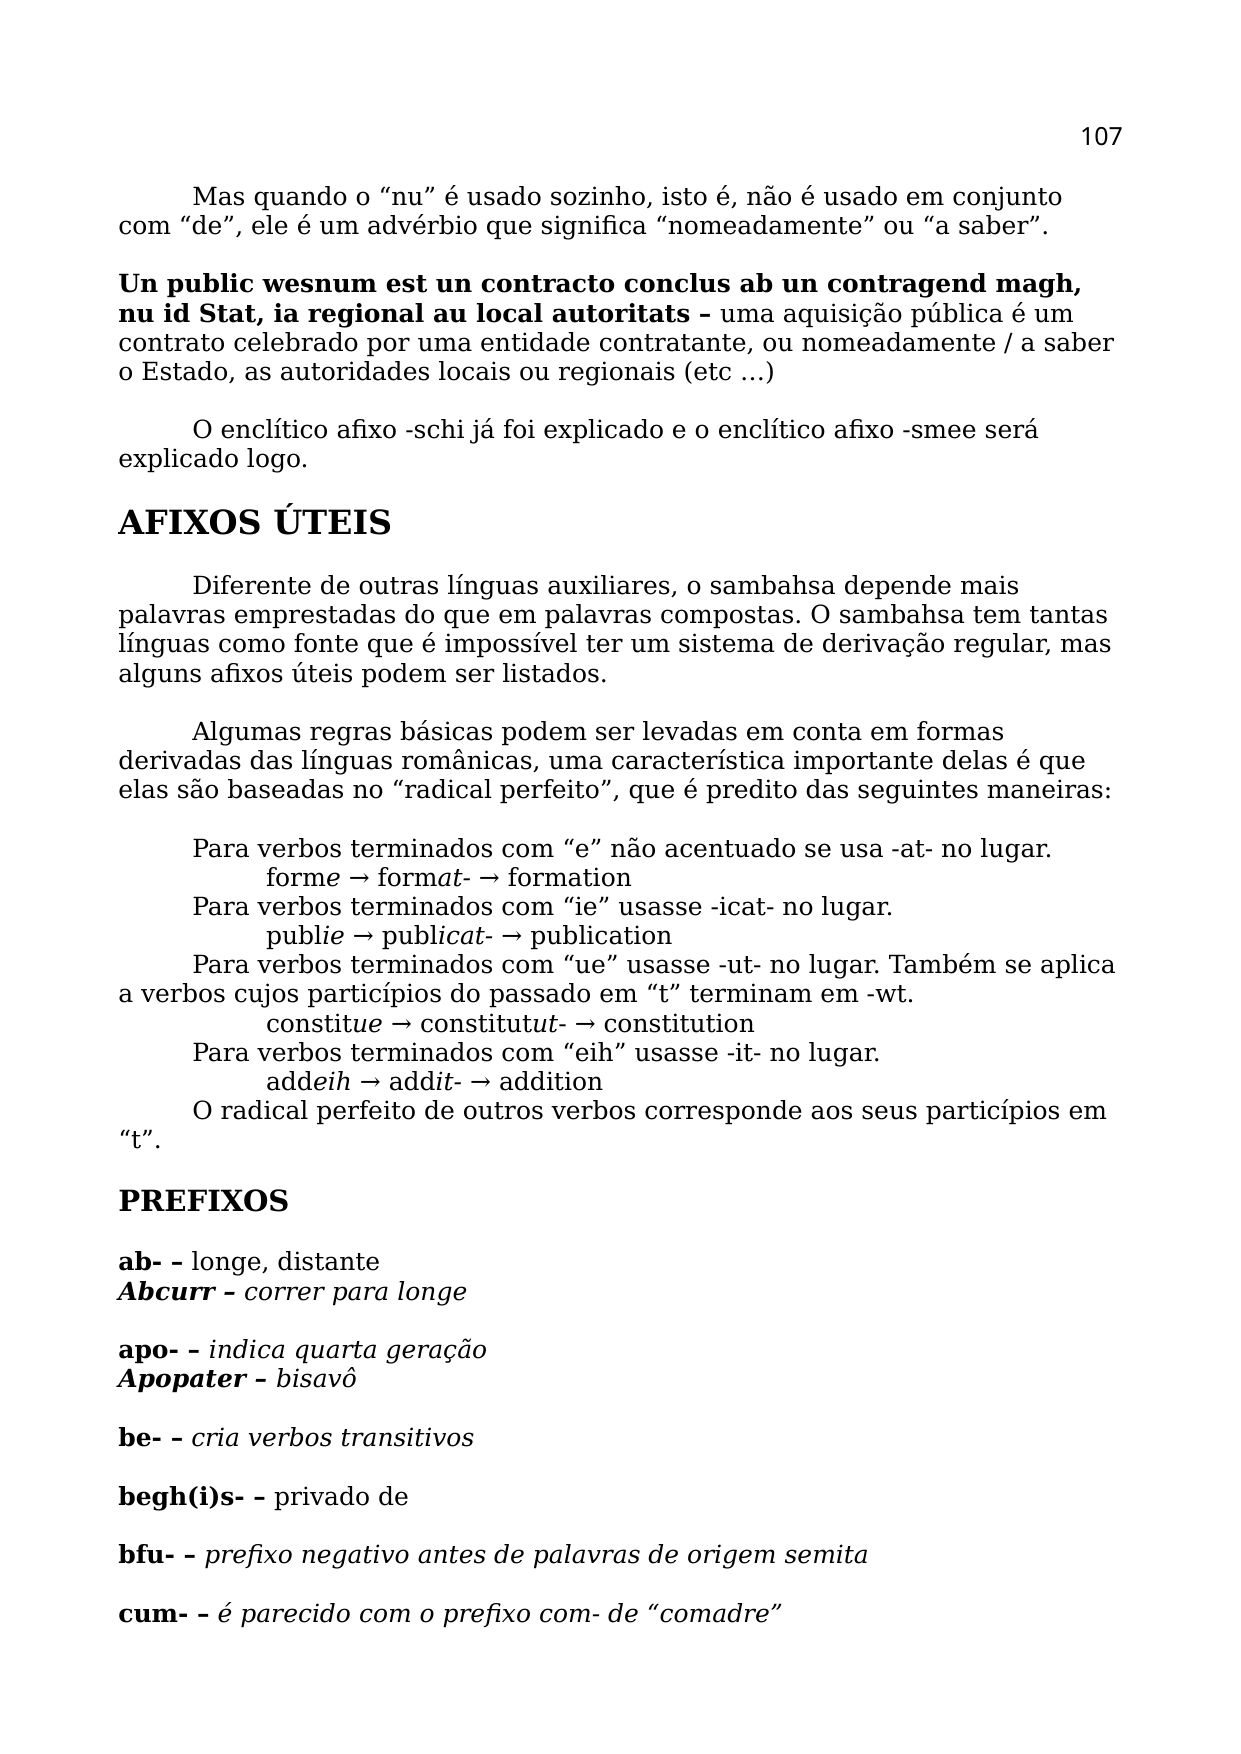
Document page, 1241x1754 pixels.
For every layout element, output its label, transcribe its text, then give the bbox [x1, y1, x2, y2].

text publie → publicat- → publication [118, 921, 1123, 950]
text be- – cria verbos transitivos [118, 1423, 1123, 1452]
text forme → format- → formation [118, 863, 1123, 892]
text Diferente de outras línguas auxiliares, o sambahsa depende mais palavras emprestadas do que em palavras compostas. O sambahsa tem tantas línguas como fonte que é impossível ter um sistema de derivação regular, mas alguns afixos úteis podem ser listados. [118, 571, 1123, 688]
text ab- – longe, distante [118, 1247, 1123, 1277]
text constitue → constitutut- → constitution [118, 1009, 1123, 1038]
subtitle PREFIXOS [118, 1184, 1123, 1218]
text Algumas regras básicas podem ser levadas em conta em formas derivadas das línguas românicas, uma característica importante delas é que elas são baseadas no “radical perfeito”, que é predito das seguintes maneiras: [118, 717, 1123, 804]
text addeih → addit- → addition [118, 1067, 1123, 1096]
text O radical perfeito de outros verbos corresponde aos seus particípios em “t”. [118, 1096, 1123, 1154]
text Para verbos terminados com “ie” usasse -icat- no lugar. [118, 892, 1123, 921]
text Para verbos terminados com “ue” usasse -ut- no lugar. Também se aplica a verbos cujos particípios do passado em “t” terminam em -wt. [118, 950, 1123, 1009]
text begh(i)s- – privado de [118, 1482, 1123, 1511]
text apo- – indica quarta geração [118, 1335, 1123, 1364]
subtitle AFIXOS ÚTEIS [118, 503, 1123, 542]
text bfu- – prefixo negativo antes de palavras de origem semita [118, 1540, 1123, 1569]
text cum- – é parecido com o prefixo com- de “comadre” [118, 1599, 1123, 1628]
text Apopater – bisavô [118, 1364, 1123, 1394]
text Mas quando o “nu” é usado sozinho, isto é, não é usado em conjunto com “de”, ele é um advérbio que significa “nomeadamente” ou “a saber”. [118, 182, 1123, 240]
text O enclítico afixo -schi já foi explicado e o enclítico afixo -smee será explicado logo. [118, 415, 1123, 474]
text Abcurr – correr para longe [118, 1277, 1123, 1306]
text Para verbos terminados com “eih” usasse -it- no lugar. [118, 1038, 1123, 1067]
text Un public wesnum est un contracto conclus ab un contragend magh, nu id Stat, ia regional au local autoritats – uma aquisição pública é um contrato celebrado por uma entidade contratante, ou nomeadamente / a saber o Estado, as autoridades locais ou regionais (etc …) [118, 269, 1123, 386]
text Para verbos terminados com “e” não acentuado se usa -at- no lugar. [118, 834, 1123, 863]
